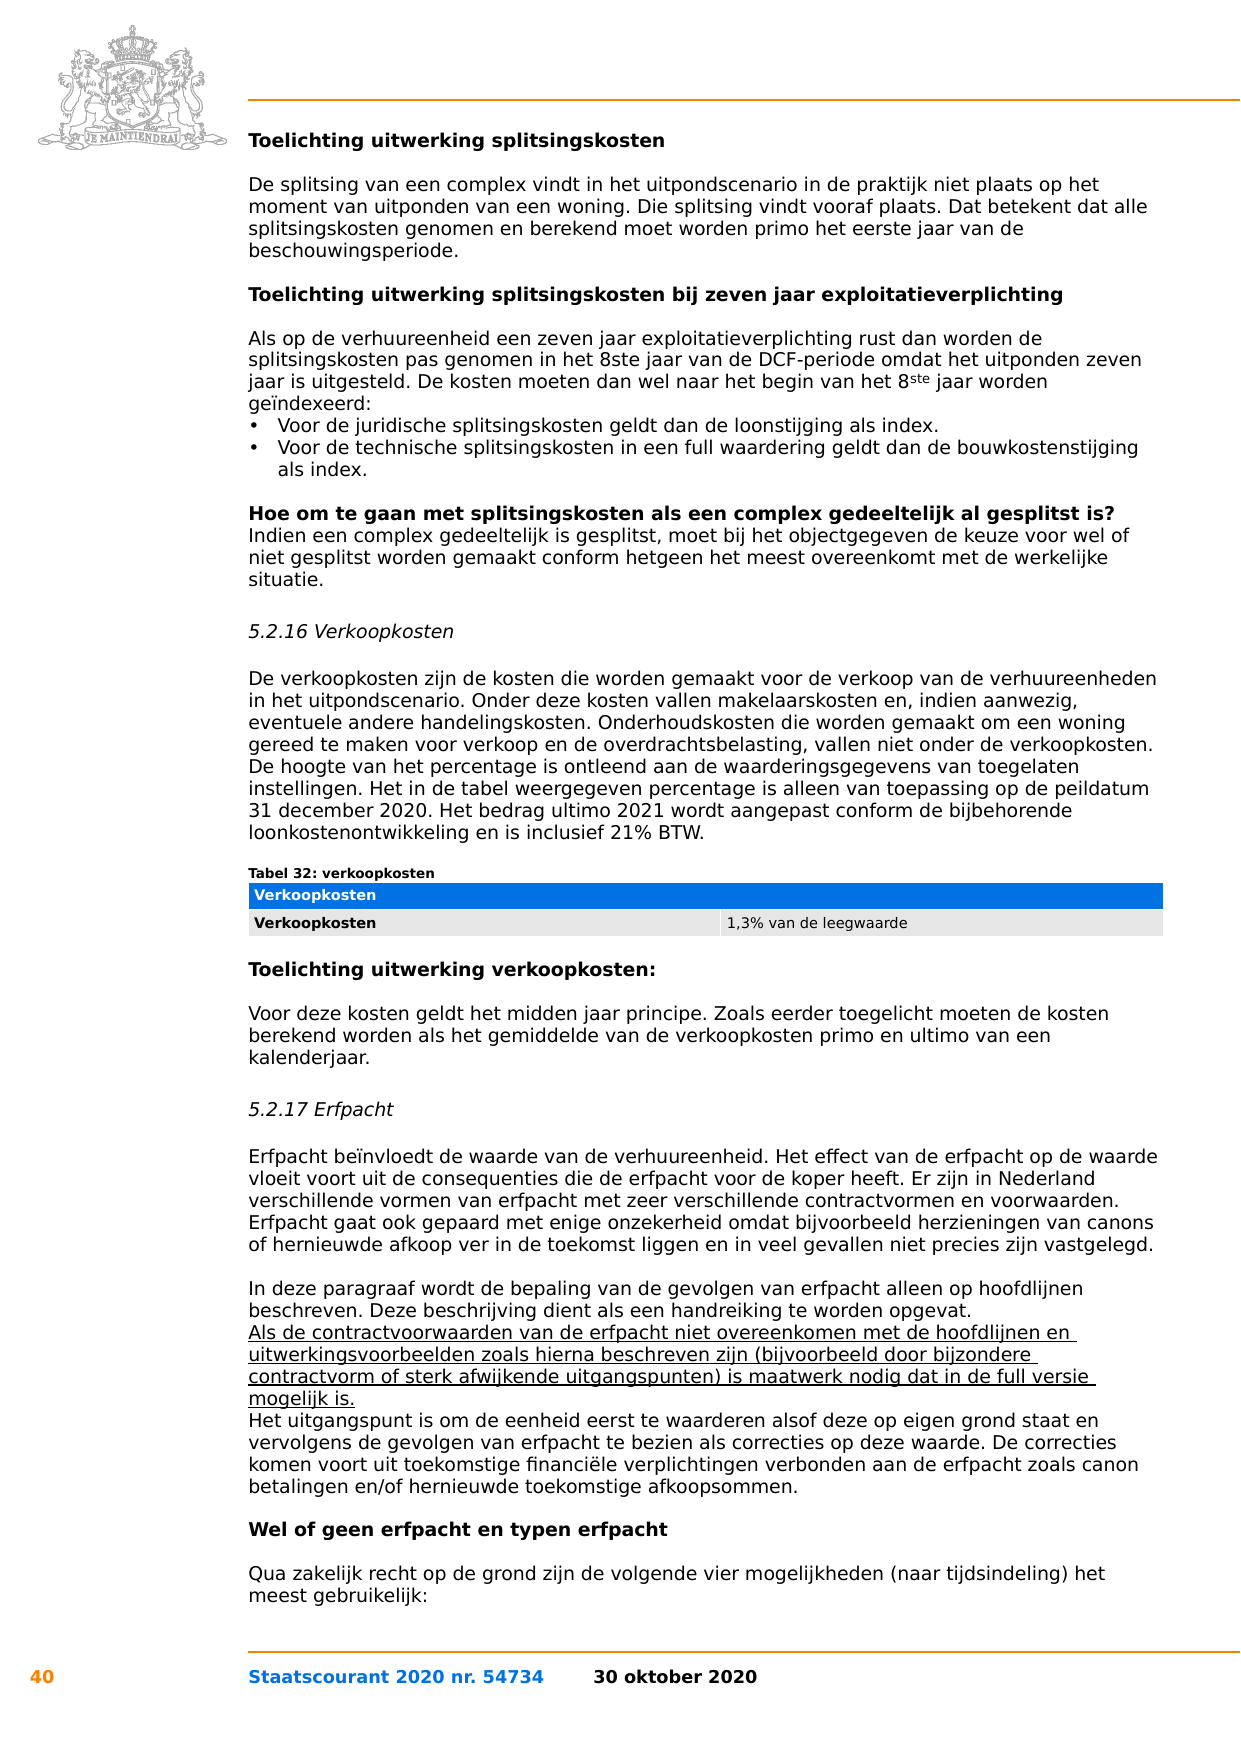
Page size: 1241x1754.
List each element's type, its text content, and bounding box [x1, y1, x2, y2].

subtitle Wel of geen erfpacht en typen erfpacht [248, 1519, 1163, 1541]
text • Voor de technische splitsingskosten in een full waardering geldt dan de bouwkostenstijging als index. [248, 437, 1163, 481]
subtitle Toelichting uitwerking splitsingskosten bij zeven jaar exploitatieverplichting [248, 283, 1163, 306]
table_cell Verkoopkosten [249, 883, 1163, 909]
subtitle 5.2.16 Verkoopkosten [248, 621, 1163, 643]
text Voor deze kosten geldt het midden jaar principe. Zoals eerder toegelicht moeten de kosten berekend worden als het gemiddelde van de verkoopkosten primo en ultimo van een kalenderjaar. [248, 1003, 1163, 1069]
table_header Tabel 32: verkoopkosten [248, 866, 1163, 881]
table_cell Verkoopkosten [249, 910, 720, 936]
subtitle Toelichting uitwerking splitsingskosten [248, 130, 1163, 152]
text Hoe om te gaan met splitsingskosten als een complex gedeeltelijk al gesplitst is? [248, 503, 1163, 525]
text In deze paragraaf wordt de bepaling van de gevolgen van erfpacht alleen op hoofdlijnen beschreven. Deze beschrijving dient als een handreiking te worden opgevat. [248, 1278, 1163, 1322]
text Qua zakelijk recht op de grond zijn de volgende vier mogelijkheden (naar tijdsindeling) het meest gebruikelijk: [248, 1563, 1163, 1607]
text De splitsing van een complex vindt in het uitpondscenario in de praktijk niet plaats op het moment van uitponden van een woning. Die splitsing vindt vooraf plaats. Dat betekent dat alle splitsingskosten genomen en berekend moet worden primo het eerste jaar van de beschouwingsperiode. [248, 174, 1163, 262]
text Als de contractvoorwaarden van de erfpacht niet overeenkomen met de hoofdlijnen en uitwerkingsvoorbeelden zoals hierna beschreven zijn (bijvoorbeeld door bijzondere contractvorm of sterk afwijkende uitgangspunten) is maatwerk nodig dat in de full versie mogelijk is. [248, 1322, 1163, 1409]
text De verkoopkosten zijn de kosten die worden gemaakt voor de verkoop van de verhuureenheden in het uitpondscenario. Onder deze kosten vallen makelaarskosten en, indien aanwezig, eventuele andere handelingskosten. Onderhoudskosten die worden gemaakt om een woning gereed te maken voor verkoop en de overdrachtsbelasting, vallen niet onder de verkoopkosten. De hoogte van het percentage is ontleend aan de waarderingsgegevens van toegelaten instellingen. Het in de tabel weergegeven percentage is alleen van toepassing op de peildatum 31 december 2020. Het bedrag ultimo 2021 wordt aangepast conform de bijbehorende loonkostenontwikkeling en is inclusief 21% BTW. [248, 668, 1163, 844]
text • Voor de juridische splitsingskosten geldt dan de loonstijging als index. [248, 415, 1163, 437]
subtitle 5.2.17 Erfpacht [248, 1099, 1163, 1121]
text Als op de verhuureenheid een zeven jaar exploitatieverplichting rust dan worden de splitsingskosten pas genomen in het 8ste jaar van de DCF-periode omdat het uitponden zeven jaar is uitgesteld. De kosten moeten dan wel naar het begin van het 8ste jaar worden geïndexeerd: [248, 327, 1163, 415]
table_cell 1,3% van de leegwaarde [721, 910, 1163, 936]
subtitle Toelichting uitwerking verkoopkosten: [248, 959, 1163, 981]
picture [38, 25, 227, 150]
text Het uitgangspunt is om de eenheid eerst te waarderen alsof deze op eigen grond staat en vervolgens de gevolgen van erfpacht te bezien als correcties op deze waarde. De correcties komen voort uit toekomstige financiële verplichtingen verbonden aan de erfpacht zoals canon betalingen en/of hernieuwde toekomstige afkoopsommen. [248, 1409, 1163, 1497]
text Erfpacht beïnvloedt de waarde van de verhuureenheid. Het effect van de erfpacht op de waarde vloeit voort uit de consequenties die de erfpacht voor de koper heeft. Er zijn in Nederland verschillende vormen van erfpacht met zeer verschillende contractvormen en voorwaarden. Erfpacht gaat ook gepaard met enige onzekerheid omdat bijvoorbeeld herzieningen van canons of hernieuwde afkoop ver in de toekomst liggen en in veel gevallen niet precies zijn vastgelegd. [248, 1146, 1163, 1256]
text Indien een complex gedeeltelijk is gesplitst, moet bij het objectgegeven de keuze voor wel of niet gesplitst worden gemaakt conform hetgeen het meest overeenkomt met de werkelijke situatie. [248, 525, 1163, 591]
